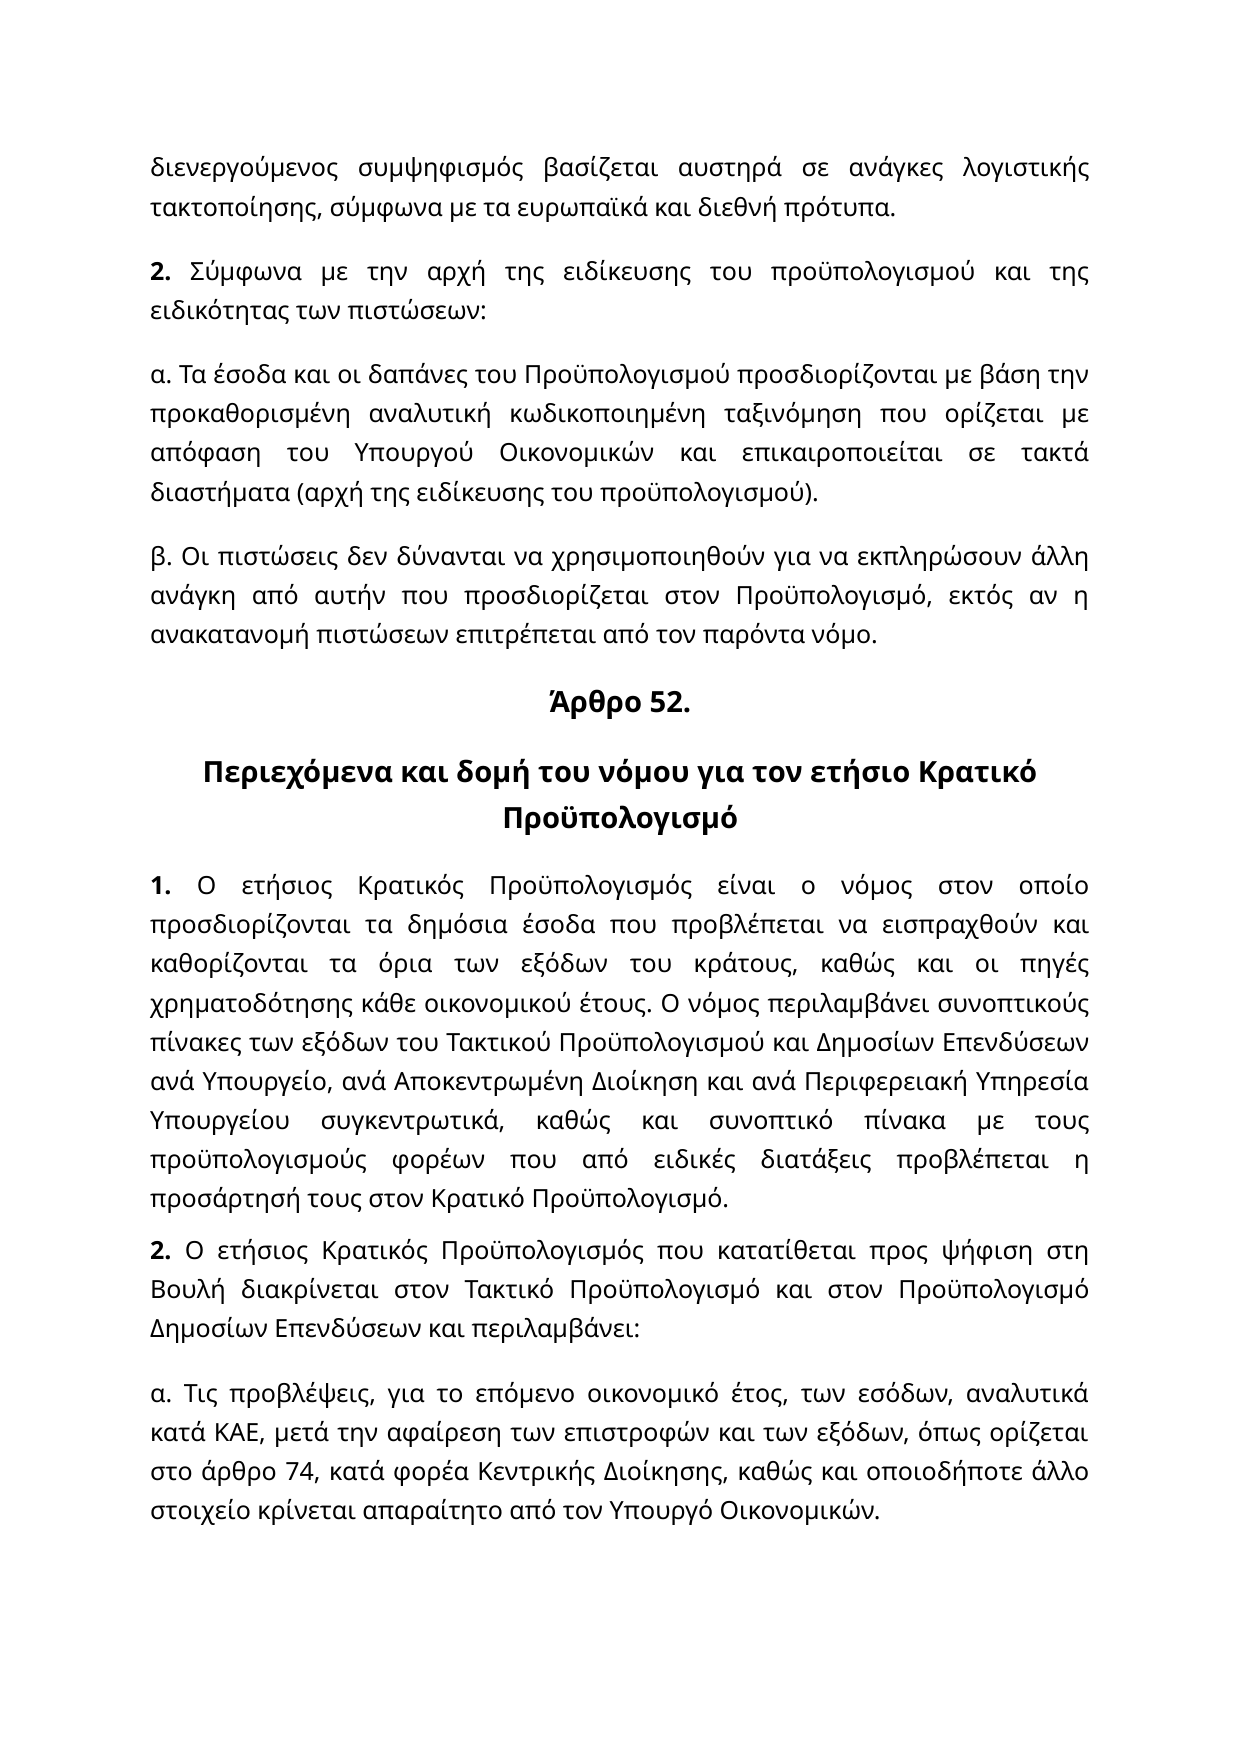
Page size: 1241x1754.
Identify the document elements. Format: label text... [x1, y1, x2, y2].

text β. Οι πιστώσεις δεν δύνανται να χρησιμοποιηθούν για να εκπληρώσουν άλλη ανάγκη από αυτήν που προσδιορίζεται στον Προϋπολογισμό, εκτός αν η ανακατανομή πιστώσεων επιτρέπεται από τον παρόντα νόμο. [150, 538, 1090, 651]
text 2. Σύμφωνα με την αρχή της ειδίκευσης του προϋπολογισμού και της ειδικότητας των πιστώσεων: [150, 253, 1090, 327]
text 2. Ο ετήσιος Κρατικός Προϋπολογισμός που κατατίθεται προς ψήφιση στη Βουλή διακρίνεται στον Τακτικό Προϋπολογισμό και στον Προϋπολογισμό Δημοσίων Επενδύσεων και περιλαμβάνει: [150, 1233, 1090, 1345]
text α. Τις προβλέψεις, για το επόμενο οικονομικό έτος, των εσόδων, αναλυτικά κατά ΚΑΕ, μετά την αφαίρεση των επιστροφών και των εξόδων, όπως ορίζεται στο άρθρο 74, κατά φορέα Κεντρικής Διοίκησης, καθώς και οποιοδήποτε άλλο στοιχείο κρίνεται απαραίτητο από τον Υπουργό Οικονομικών. [150, 1375, 1090, 1527]
text 1. Ο ετήσιος Κρατικός Προϋπολογισμός είναι ο νόμος στον οποίο προσδιορίζονται τα δημόσια έσοδα που προβλέπεται να εισπραχθούν και καθορίζονται τα όρια των εξόδων του κράτους, καθώς και οι πηγές χρηματοδότησης κάθε οικονομικού έτους. Ο νόμος περιλαμβάνει συνοπτικούς πίνακες των εξόδων του Τακτικού Προϋπολογισμού και Δημοσίων Επενδύσεων ανά Υπουργείο, ανά Αποκεντρωμένη Διοίκηση και ανά Περιφερειακή Υπηρεσία Υπουργείου συγκεντρωτικά, καθώς και συνοπτικό πίνακα με τους προϋπολογισμούς φορέων που από ειδικές διατάξεις προβλέπεται η προσάρτησή τους στον Κρατικό Προϋπολογισμό. [150, 868, 1090, 1215]
text α. Τα έσοδα και οι δαπάνες του Προϋπολογισμού προσδιορίζονται με βάση την προκαθορισμένη αναλυτική κωδικοποιημένη ταξινόμηση που ορίζεται με απόφαση του Υπουργού Οικονομικών και επικαιροποιείται σε τακτά διαστήματα (αρχή της ειδίκευσης του προϋπολογισμού). [150, 357, 1090, 508]
subtitle Περιεχόμενα και δομή του νόμου για τον ετήσιο Κρατικό Προϋπολογισμό [150, 751, 1090, 837]
subtitle Άρθρο 52. [150, 681, 1090, 721]
text διενεργούμενος συμψηφισμός βασίζεται αυστηρά σε ανάγκες λογιστικής τακτοποίησης, σύμφωνα με τα ευρωπαϊκά και διεθνή πρότυπα. [150, 150, 1090, 223]
